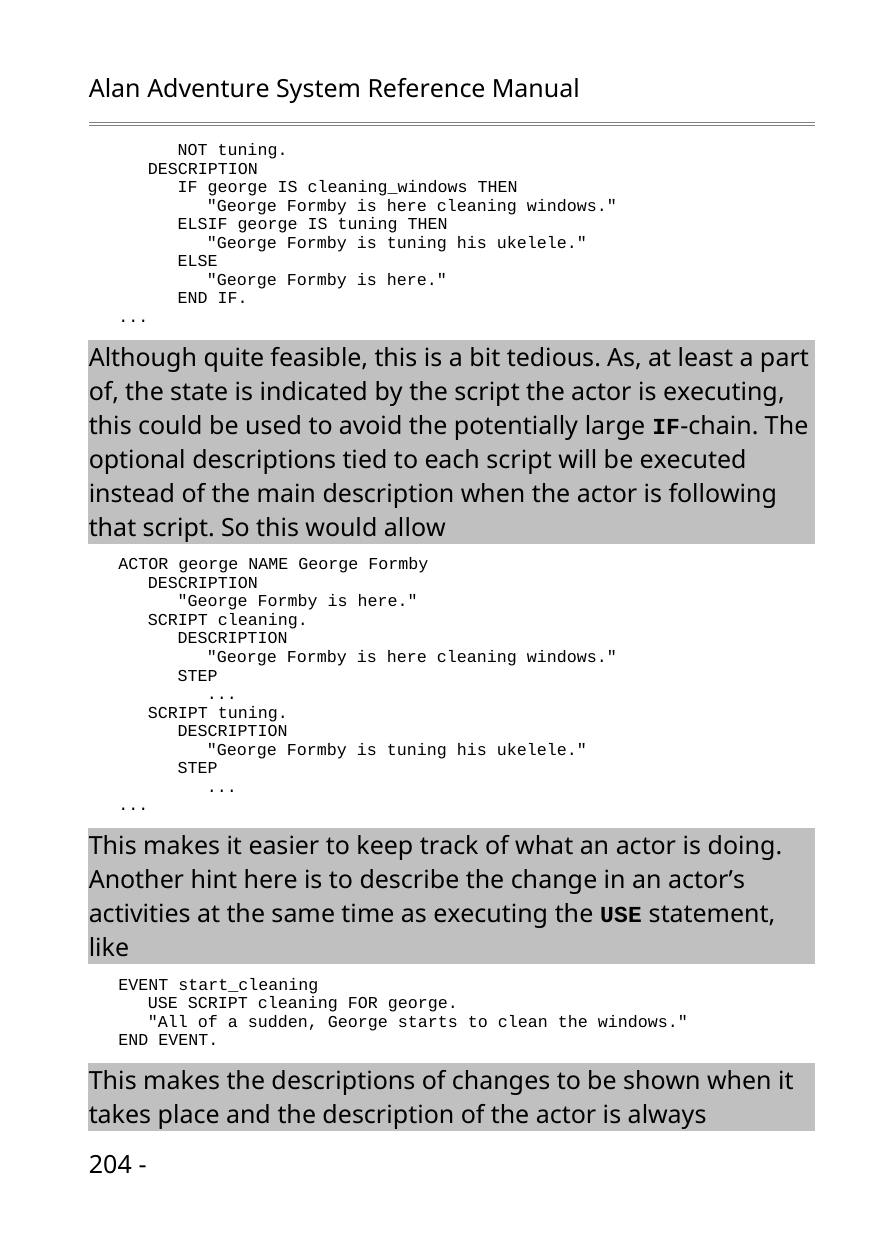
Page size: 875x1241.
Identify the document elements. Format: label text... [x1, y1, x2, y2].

text Although quite feasible, this is a bit tedious. As, at least a part of, the state is indicated by the script the actor is executing, this could be used to avoid the potentially large IF-chain. The optional descriptions tied to each script will be executed instead of the main description when the actor is following that script. So this would allow [88, 340, 815, 544]
text This makes it easier to keep track of what an actor is doing. Another hint here is to describe the change in an actor’s activities at the same time as executing the USE statement, like [88, 828, 815, 964]
text NOT tuning. DESCRIPTION IF george IS cleaning_windows THEN "George Formby is here cleaning windows." ELSIF george IS tuning THEN "George Formby is tuning his ukelele." ELSE "George Formby is here." END IF. ... [118, 142, 815, 327]
text EVENT start_cleaning USE SCRIPT cleaning FOR george. "All of a sudden, George starts to clean the windows." END EVENT. [118, 977, 815, 1051]
text ACTOR george NAME George Formby DESCRIPTION "George Formby is here." SCRIPT cleaning. DESCRIPTION "George Formby is here cleaning windows." STEP ... SCRIPT tuning. DESCRIPTION "George Formby is tuning his ukelele." STEP ... ... [118, 556, 815, 816]
text This makes the descriptions of changes to be shown when it takes place and the description of the actor is always [88, 1063, 815, 1131]
